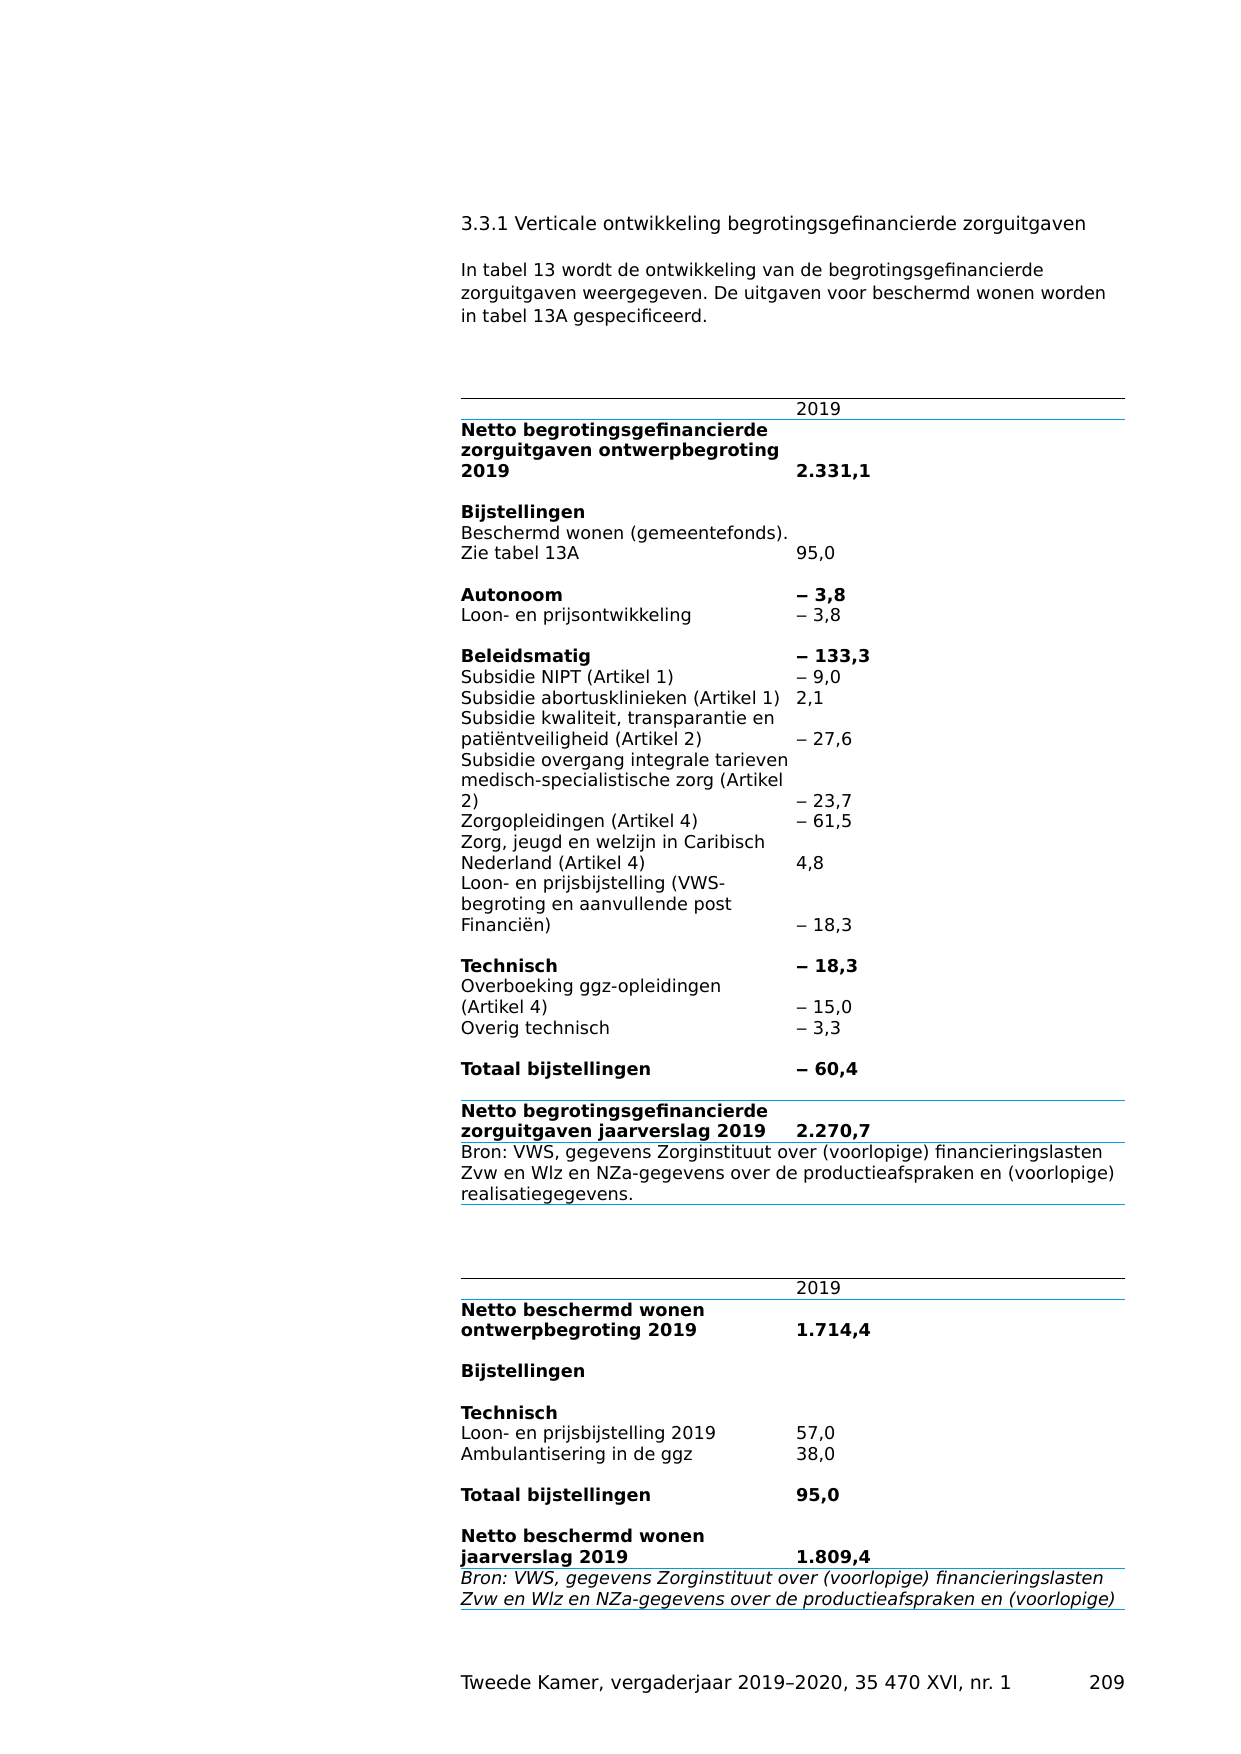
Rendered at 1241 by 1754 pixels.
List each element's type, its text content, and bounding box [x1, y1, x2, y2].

table_cell 57,0 [793, 1423, 1125, 1444]
table_cell [461, 626, 793, 646]
table_cell Loon- en prijsbijstelling (VWS-begroting en aanvullende post Financiën) [461, 873, 793, 935]
table_cell Bron: VWS, gegevens Zorginstituut over (voorlopige) financieringslasten Zvw en Wlz en NZa-gegevens over de productieafspraken en (voorlopige) realisatiegegevens. [461, 1143, 1125, 1204]
table_cell [461, 1382, 793, 1403]
table_cell [461, 1038, 793, 1059]
table_cell ‒ 3,3 [793, 1018, 1125, 1038]
table_cell Netto beschermd wonen ontwerpbegroting 2019 [461, 1300, 793, 1341]
table_cell Beleidsmatig [461, 646, 793, 667]
table_cell 2019 [793, 1279, 1125, 1299]
table_cell ‒ 27,6 [793, 708, 1125, 749]
table_cell [461, 564, 793, 584]
table_cell Technisch [461, 1403, 793, 1423]
table_header Tabel 13A Verticale ontwikkeling beschermd wonen 2019-2024 (bedragen x € 1 miljoen) [461, 1230, 1125, 1278]
table_cell Netto begrotingsgefinancierde zorguitgaven jaarverslag 2019 [461, 1101, 793, 1142]
table_cell 2.331,1 [793, 420, 1125, 481]
table_cell [793, 1403, 1125, 1423]
table_cell Bijstellingen [461, 502, 793, 523]
table_cell ‒ 9,0 [793, 667, 1125, 688]
table_cell Subsidie NIPT (Artikel 1) [461, 667, 793, 688]
table_cell Ambulantisering in de ggz [461, 1444, 793, 1464]
title 3.3.1 Verticale ontwikkeling begrotingsgefinancierde zorguitgaven [461, 213, 1125, 235]
table_cell [793, 1382, 1125, 1403]
table_cell ‒ 3,8 [793, 585, 1125, 605]
table_cell Loon- en prijsontwikkeling [461, 605, 793, 626]
table_cell Loon- en prijsbijstelling 2019 [461, 1423, 793, 1444]
table_cell [461, 935, 793, 956]
table_cell 95,0 [793, 1485, 1125, 1506]
table_cell Technisch [461, 956, 793, 976]
table_cell Bron: VWS, gegevens Zorginstituut over (voorlopige) financieringslasten Zvw en Wlz en NZa-gegevens over de productieafspraken en (voorlopige) [461, 1569, 1125, 1609]
table_cell Zorg, jeugd en welzijn in Caribisch Nederland (Artikel 4) [461, 832, 793, 873]
table_cell Totaal bijstellingen [461, 1485, 793, 1506]
table_cell Overig technisch [461, 1018, 793, 1038]
table_cell [461, 1080, 793, 1100]
table_cell 4,8 [793, 832, 1125, 873]
table_cell ‒ 3,8 [793, 605, 1125, 626]
table_cell [461, 399, 793, 419]
table_cell [461, 1506, 793, 1526]
table_cell Autonoom [461, 585, 793, 605]
table_cell Bijstellingen [461, 1361, 793, 1382]
table_cell 2,1 [793, 688, 1125, 708]
table_cell Totaal bijstellingen [461, 1059, 793, 1079]
table_cell 1.714,4 [793, 1300, 1125, 1341]
table_cell 2.270,7 [793, 1101, 1125, 1142]
table_cell ‒ 60,4 [793, 1059, 1125, 1079]
table_cell [461, 1279, 793, 1299]
table_cell [793, 1341, 1125, 1361]
table_cell [793, 564, 1125, 584]
table_cell [461, 1465, 793, 1485]
table_cell Beschermd wonen (gemeentefonds). Zie tabel 13A [461, 523, 793, 564]
table_cell 95,0 [793, 523, 1125, 564]
table_cell Subsidie kwaliteit, transparantie en patiëntveiligheid (Artikel 2) [461, 708, 793, 749]
table_cell [793, 935, 1125, 956]
table_cell [793, 1038, 1125, 1059]
table_cell Zorgopleidingen (Artikel 4) [461, 811, 793, 832]
table_cell ‒ 15,0 [793, 976, 1125, 1018]
table_header Tabel 13 Verticale ontwikkeling van de begrotingsgefinancierde zorguitgaven (bedragen x € 1 miljoen) [461, 350, 1125, 398]
table_cell ‒ 18,3 [793, 873, 1125, 935]
text In tabel 13 wordt de ontwikkeling van de begrotingsgefinancierde zorguitgaven weergegeven. De uitgaven voor beschermd wonen worden in tabel 13A gespecificeerd. [461, 258, 1125, 327]
table_cell Subsidie overgang integrale tarieven medisch-specialistische zorg (Artikel 2) [461, 750, 793, 811]
table_cell Netto beschermd wonen jaarverslag 2019 [461, 1526, 793, 1568]
table_cell [793, 626, 1125, 646]
table_cell [793, 1080, 1125, 1100]
table_cell 2019 [793, 399, 1125, 419]
table_cell 38,0 [793, 1444, 1125, 1464]
table_cell Subsidie abortusklinieken (Artikel 1) [461, 688, 793, 708]
table_cell ‒ 61,5 [793, 811, 1125, 832]
table_cell [793, 481, 1125, 502]
table_cell [793, 1465, 1125, 1485]
table_cell [793, 1361, 1125, 1382]
table_cell [461, 481, 793, 502]
table_cell Overboeking ggz-opleidingen (Artikel 4) [461, 976, 793, 1018]
table_cell 1.809,4 [793, 1526, 1125, 1568]
table_cell ‒ 18,3 [793, 956, 1125, 976]
table_cell [793, 1506, 1125, 1526]
table_cell ‒ 133,3 [793, 646, 1125, 667]
table_cell ‒ 23,7 [793, 750, 1125, 811]
table_cell Netto begrotingsgefinancierde zorguitgaven ontwerpbegroting 2019 [461, 420, 793, 481]
table_cell [793, 502, 1125, 523]
table_cell [461, 1341, 793, 1361]
